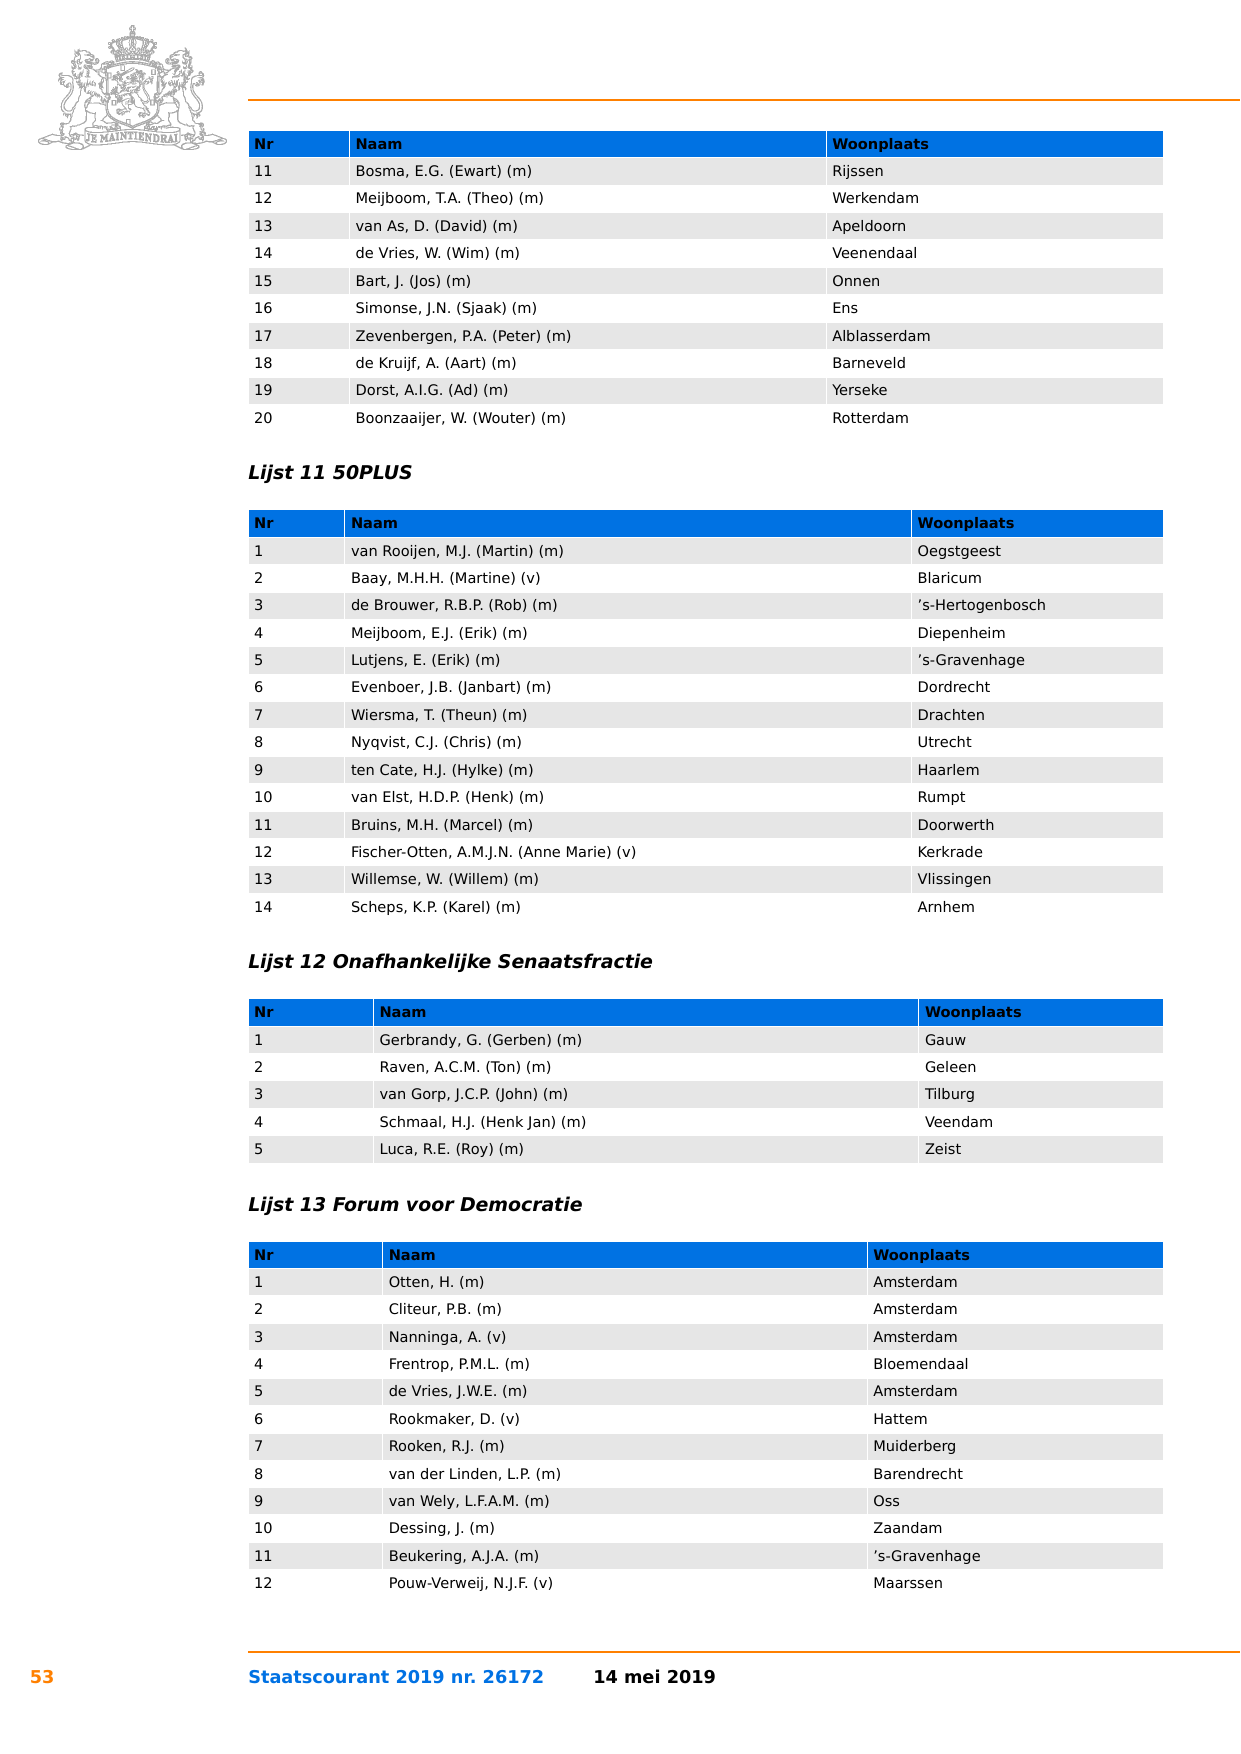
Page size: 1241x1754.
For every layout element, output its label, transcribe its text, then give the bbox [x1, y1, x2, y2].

subtitle Lijst 11 50PLUS [248, 462, 1163, 484]
table_cell 3 [249, 593, 344, 619]
table_cell Zevenbergen, P.A. (Peter) (m) [350, 323, 826, 349]
table_cell 12 [249, 186, 349, 212]
table_cell 14 [249, 241, 349, 267]
table_header Woonplaats [827, 131, 1163, 157]
table_cell Vlissingen [912, 866, 1163, 893]
table_cell Apeldoorn [827, 213, 1163, 239]
table_cell Nanninga, A. (v) [383, 1324, 867, 1350]
table_cell 11 [249, 158, 349, 185]
table_cell Wiersma, T. (Theun) (m) [345, 702, 911, 728]
table_cell 8 [249, 1461, 382, 1487]
table_cell 2 [249, 565, 344, 591]
table_cell 2 [249, 1054, 373, 1080]
table_cell de Brouwer, R.B.P. (Rob) (m) [345, 593, 911, 619]
table_cell 13 [249, 866, 344, 893]
table_cell 11 [249, 1543, 382, 1569]
table_cell 10 [249, 1516, 382, 1542]
table_header Nr [249, 131, 349, 157]
table_cell Gauw [919, 1027, 1163, 1053]
table_cell Haarlem [912, 757, 1163, 783]
table_cell Bart, J. (Jos) (m) [350, 268, 826, 294]
table_cell Boonzaaijer, W. (Wouter) (m) [350, 405, 826, 431]
table_cell Doorwerth [912, 812, 1163, 838]
table_cell 1 [249, 1027, 373, 1053]
table_cell ’s-Hertogenbosch [912, 593, 1163, 619]
table_cell 20 [249, 405, 349, 431]
table_header Woonplaats [868, 1242, 1163, 1268]
table_cell Bosma, E.G. (Ewart) (m) [350, 158, 826, 185]
table_cell 19 [249, 378, 349, 404]
table_cell ten Cate, H.J. (Hylke) (m) [345, 757, 911, 783]
table_cell Hattem [868, 1406, 1163, 1432]
table_cell Zaandam [868, 1516, 1163, 1542]
table_cell 7 [249, 1434, 382, 1460]
table_cell Simonse, J.N. (Sjaak) (m) [350, 295, 826, 322]
table_cell 6 [249, 675, 344, 701]
table_cell Gerbrandy, G. (Gerben) (m) [374, 1027, 918, 1053]
subtitle Lijst 12 Onafhankelijke Senaatsfractie [248, 951, 1163, 973]
table_cell Diepenheim [912, 620, 1163, 646]
table_cell Schmaal, H.J. (Henk Jan) (m) [374, 1109, 918, 1135]
table_cell Arnhem [912, 894, 1163, 920]
table_cell Oss [868, 1488, 1163, 1514]
table_cell de Vries, J.W.E. (m) [383, 1379, 867, 1405]
table_cell Scheps, K.P. (Karel) (m) [345, 894, 911, 920]
table_cell 8 [249, 730, 344, 756]
table_cell de Kruijf, A. (Aart) (m) [350, 350, 826, 376]
table_cell Amsterdam [868, 1379, 1163, 1405]
table_cell 4 [249, 620, 344, 646]
table_cell 16 [249, 295, 349, 322]
table_cell 18 [249, 350, 349, 376]
table_cell Dessing, J. (m) [383, 1516, 867, 1542]
table_cell 12 [249, 839, 344, 865]
table_cell Meijboom, T.A. (Theo) (m) [350, 186, 826, 212]
table_cell Oegstgeest [912, 538, 1163, 564]
table_cell Frentrop, P.M.L. (m) [383, 1351, 867, 1378]
table_header Naam [350, 131, 826, 157]
picture [38, 25, 227, 150]
table_cell Werkendam [827, 186, 1163, 212]
table_cell Rooken, R.J. (m) [383, 1434, 867, 1460]
table_header Woonplaats [912, 510, 1163, 537]
table_cell 4 [249, 1109, 373, 1135]
table_cell Onnen [827, 268, 1163, 294]
table_cell 10 [249, 784, 344, 811]
table_cell 4 [249, 1351, 382, 1378]
table_cell 5 [249, 1379, 382, 1405]
table_cell Fischer-Otten, A.M.J.N. (Anne Marie) (v) [345, 839, 911, 865]
table_cell Pouw-Verweij, N.J.F. (v) [383, 1570, 867, 1597]
table_cell van der Linden, L.P. (m) [383, 1461, 867, 1487]
table_cell Amsterdam [868, 1324, 1163, 1350]
table_cell Luca, R.E. (Roy) (m) [374, 1136, 918, 1163]
table_header Naam [383, 1242, 867, 1268]
table_cell Rotterdam [827, 405, 1163, 431]
table_header Naam [345, 510, 911, 537]
table_cell Veenendaal [827, 241, 1163, 267]
table_cell Lutjens, E. (Erik) (m) [345, 647, 911, 674]
table_cell Nyqvist, C.J. (Chris) (m) [345, 730, 911, 756]
table_cell Zeist [919, 1136, 1163, 1163]
table_cell Rijssen [827, 158, 1163, 185]
table_cell van As, D. (David) (m) [350, 213, 826, 239]
table_cell Veendam [919, 1109, 1163, 1135]
table_cell 2 [249, 1296, 382, 1323]
table_cell van Rooijen, M.J. (Martin) (m) [345, 538, 911, 564]
table_cell Dordrecht [912, 675, 1163, 701]
table_cell 11 [249, 812, 344, 838]
table_cell van Gorp, J.C.P. (John) (m) [374, 1081, 918, 1108]
table_cell Cliteur, P.B. (m) [383, 1296, 867, 1323]
table_header Nr [249, 999, 373, 1026]
table_cell Otten, H. (m) [383, 1269, 867, 1295]
table_cell Raven, A.C.M. (Ton) (m) [374, 1054, 918, 1080]
table_cell Beukering, A.J.A. (m) [383, 1543, 867, 1569]
table_cell Evenboer, J.B. (Janbart) (m) [345, 675, 911, 701]
table_cell Baay, M.H.H. (Martine) (v) [345, 565, 911, 591]
table_cell Yerseke [827, 378, 1163, 404]
table_cell 14 [249, 894, 344, 920]
table_cell Maarssen [868, 1570, 1163, 1597]
table_cell 1 [249, 538, 344, 564]
table_header Naam [374, 999, 918, 1026]
table_cell de Vries, W. (Wim) (m) [350, 241, 826, 267]
table_cell Rookmaker, D. (v) [383, 1406, 867, 1432]
table_cell Amsterdam [868, 1269, 1163, 1295]
table_cell Alblasserdam [827, 323, 1163, 349]
table_cell Kerkrade [912, 839, 1163, 865]
table_cell Utrecht [912, 730, 1163, 756]
table_cell Geleen [919, 1054, 1163, 1080]
table_cell ’s-Gravenhage [912, 647, 1163, 674]
table_cell Tilburg [919, 1081, 1163, 1108]
table_cell Meijboom, E.J. (Erik) (m) [345, 620, 911, 646]
table_cell Bruins, M.H. (Marcel) (m) [345, 812, 911, 838]
table_cell Blaricum [912, 565, 1163, 591]
table_cell Muiderberg [868, 1434, 1163, 1460]
table_cell 5 [249, 647, 344, 674]
table_cell Willemse, W. (Willem) (m) [345, 866, 911, 893]
table_cell Rumpt [912, 784, 1163, 811]
table_cell 9 [249, 757, 344, 783]
table_cell van Elst, H.D.P. (Henk) (m) [345, 784, 911, 811]
table_cell 9 [249, 1488, 382, 1514]
table_cell Amsterdam [868, 1296, 1163, 1323]
table_cell Barneveld [827, 350, 1163, 376]
table_cell 3 [249, 1324, 382, 1350]
table_cell van Wely, L.F.A.M. (m) [383, 1488, 867, 1514]
table_cell 5 [249, 1136, 373, 1163]
table_cell 17 [249, 323, 349, 349]
table_cell ’s-Gravenhage [868, 1543, 1163, 1569]
table_header Nr [249, 1242, 382, 1268]
table_cell Ens [827, 295, 1163, 322]
table_cell 6 [249, 1406, 382, 1432]
table_cell Dorst, A.I.G. (Ad) (m) [350, 378, 826, 404]
table_cell 7 [249, 702, 344, 728]
subtitle Lijst 13 Forum voor Democratie [248, 1194, 1163, 1216]
table_cell 12 [249, 1570, 382, 1597]
table_cell 3 [249, 1081, 373, 1108]
table_cell Barendrecht [868, 1461, 1163, 1487]
table_header Woonplaats [919, 999, 1163, 1026]
table_header Nr [249, 510, 344, 537]
table_cell Drachten [912, 702, 1163, 728]
table_cell 13 [249, 213, 349, 239]
table_cell 15 [249, 268, 349, 294]
table_cell 1 [249, 1269, 382, 1295]
table_cell Bloemendaal [868, 1351, 1163, 1378]
